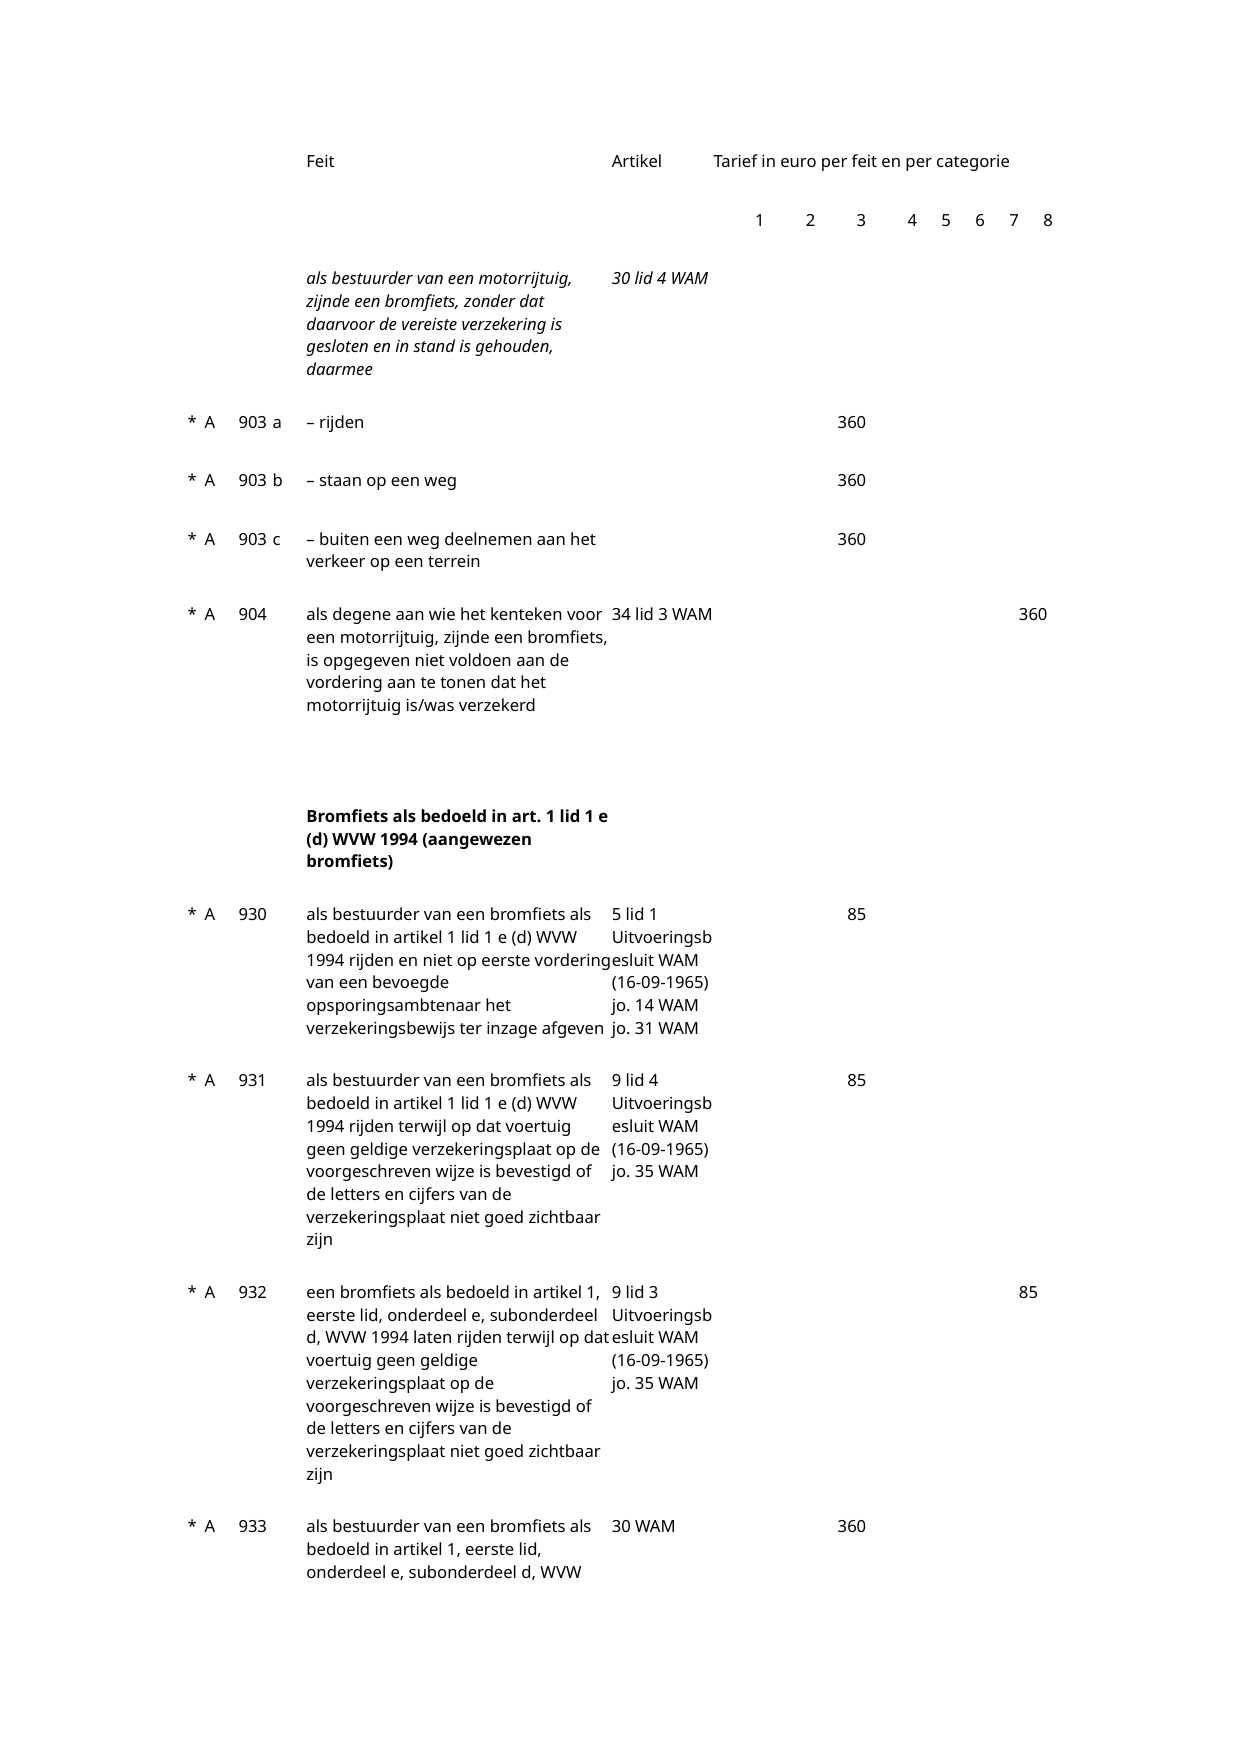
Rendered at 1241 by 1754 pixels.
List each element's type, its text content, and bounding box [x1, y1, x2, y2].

table_cell [951, 527, 985, 603]
table_cell [612, 746, 713, 805]
table_cell [951, 746, 985, 805]
table_cell 5 lid 1 Uitvoeringsbesluit WAM (16-09-1965) jo. 14 WAM jo. 31 WAM [612, 903, 713, 1069]
table_cell [612, 805, 713, 903]
table_cell [985, 903, 1019, 1069]
table_cell [866, 469, 917, 527]
table_cell [951, 1069, 985, 1281]
table_cell [866, 267, 917, 410]
table_cell [713, 805, 764, 903]
table_cell [985, 1281, 1019, 1515]
table_cell 360 [815, 469, 866, 527]
table_cell [272, 209, 306, 267]
table_cell [238, 209, 272, 267]
table_cell * [188, 410, 204, 469]
table_cell 6 [951, 209, 985, 267]
table_cell 7 [985, 209, 1019, 267]
table_cell 5 [917, 209, 951, 267]
table_cell 360 [815, 410, 866, 469]
table_cell [815, 603, 866, 746]
table_cell [272, 903, 306, 1069]
table_header [188, 150, 204, 208]
table_cell [713, 603, 764, 746]
table_cell A [204, 603, 238, 746]
table_cell 1 [713, 209, 764, 267]
table_cell [238, 746, 272, 805]
table_cell [272, 603, 306, 746]
table_cell [815, 267, 866, 410]
table_cell [815, 746, 866, 805]
table_cell [951, 1515, 985, 1583]
table_cell * [188, 1281, 204, 1515]
table_header [272, 150, 306, 208]
table_cell [917, 527, 951, 603]
table_cell * [188, 1069, 204, 1281]
table_cell A [204, 1515, 238, 1583]
table_cell [951, 410, 985, 469]
table_cell [951, 469, 985, 527]
table_cell * [188, 469, 204, 527]
table_cell * [188, 903, 204, 1069]
table_cell [764, 410, 815, 469]
table_cell [306, 746, 612, 805]
table_cell [1019, 746, 1053, 805]
table_cell 85 [815, 1069, 866, 1281]
table_cell A [204, 903, 238, 1069]
table_cell [985, 267, 1019, 410]
table_cell [764, 903, 815, 1069]
table_cell [764, 1515, 815, 1583]
table_cell als bestuurder van een bromfiets als bedoeld in artikel 1 lid 1 e (d) WVW 1994 rijden terwijl op dat voertuig geen geldige verzekeringsplaat op de voorgeschreven wijze is bevestigd of de letters en cijfers van de verzekeringsplaat niet goed zichtbaar zijn [306, 1069, 612, 1281]
table_cell [985, 410, 1019, 469]
table_cell [612, 469, 713, 527]
table_cell A [204, 469, 238, 527]
table_cell * [188, 527, 204, 603]
table_cell [306, 209, 612, 267]
table_cell 903 [238, 410, 272, 469]
table_cell [866, 527, 917, 603]
table_cell 85 [1019, 1281, 1053, 1515]
table_cell – rijden [306, 410, 612, 469]
table_cell [1019, 469, 1053, 527]
table_cell [985, 1515, 1019, 1583]
table_cell [815, 1281, 866, 1515]
table_cell [917, 1515, 951, 1583]
table_cell [951, 603, 985, 746]
table_cell [951, 903, 985, 1069]
table_cell 933 [238, 1515, 272, 1583]
table_cell [1019, 805, 1053, 903]
table_cell [204, 805, 238, 903]
table_cell [1019, 1515, 1053, 1583]
table_cell een bromfiets als bedoeld in artikel 1, eerste lid, onderdeel e, subonderdeel d, WVW 1994 laten rijden terwijl op dat voertuig geen geldige verzekeringsplaat op de voorgeschreven wijze is bevestigd of de letters en cijfers van de verzekeringsplaat niet goed zichtbaar zijn [306, 1281, 612, 1515]
table_cell [917, 903, 951, 1069]
table_cell [764, 1069, 815, 1281]
table_cell [204, 746, 238, 805]
table_cell [985, 603, 1019, 746]
table_cell [238, 267, 272, 410]
table_cell [612, 410, 713, 469]
table_cell [866, 603, 917, 746]
table_cell * [188, 603, 204, 746]
table_cell [917, 1069, 951, 1281]
table_cell [866, 903, 917, 1069]
table_cell 2 [764, 209, 815, 267]
table_cell [951, 805, 985, 903]
table_cell [917, 603, 951, 746]
table_cell [866, 746, 917, 805]
table_cell [713, 746, 764, 805]
table_cell [985, 746, 1019, 805]
table_cell 931 [238, 1069, 272, 1281]
table_cell [204, 209, 238, 267]
table_cell [1019, 1069, 1053, 1281]
table_cell [764, 746, 815, 805]
table_cell [951, 1281, 985, 1515]
table_cell 360 [815, 527, 866, 603]
table_cell [951, 267, 985, 410]
table_cell [866, 1281, 917, 1515]
table_header Artikel [612, 150, 713, 208]
table_cell als degene aan wie het kenteken voor een motorrijtuig, zijnde een bromfiets, is opgegeven niet voldoen aan de vordering aan te tonen dat het motorrijtuig is/was verzekerd [306, 603, 612, 746]
table_cell A [204, 1281, 238, 1515]
table_cell als bestuurder van een bromfiets als bedoeld in artikel 1 lid 1 e (d) WVW 1994 rijden en niet op eerste vordering van een bevoegde opsporingsambtenaar het verzekeringsbewijs ter inzage afgeven [306, 903, 612, 1069]
table_cell [713, 1281, 764, 1515]
table_cell 30 lid 4 WAM [612, 267, 713, 410]
table_cell [272, 1281, 306, 1515]
table_cell [238, 805, 272, 903]
table_cell [917, 1281, 951, 1515]
table_cell – buiten een weg deelnemen aan het verkeer op een terrein [306, 527, 612, 603]
table_cell [917, 410, 951, 469]
table_cell als bestuurder van een bromfiets als bedoeld in artikel 1, eerste lid, onderdeel e, subonderdeel d, WVW [306, 1515, 612, 1583]
table_cell [272, 1515, 306, 1583]
table_cell [713, 527, 764, 603]
table_cell [713, 1515, 764, 1583]
table_cell A [204, 1069, 238, 1281]
table_cell [764, 805, 815, 903]
table_cell 903 [238, 527, 272, 603]
table_cell [764, 1281, 815, 1515]
table_cell a [272, 410, 306, 469]
table_cell [917, 746, 951, 805]
table_cell [272, 267, 306, 410]
table_cell – staan op een weg [306, 469, 612, 527]
table_cell [985, 805, 1019, 903]
table_cell 30 WAM [612, 1515, 713, 1583]
table_cell [764, 267, 815, 410]
table_cell [188, 746, 204, 805]
table_cell [985, 527, 1019, 603]
table_cell [1019, 903, 1053, 1069]
table_cell 85 [815, 903, 866, 1069]
table_cell [612, 209, 713, 267]
table_cell [713, 469, 764, 527]
table_cell [612, 527, 713, 603]
table_cell 9 lid 3 Uitvoeringsbesluit WAM (16-09-1965) jo. 35 WAM [612, 1281, 713, 1515]
table_header Tarief in euro per feit en per categorie [713, 150, 1053, 208]
table_header Feit [306, 150, 612, 208]
table_cell [188, 209, 204, 267]
table_cell [713, 903, 764, 1069]
table_cell [272, 1069, 306, 1281]
table_header [238, 150, 272, 208]
table_cell [188, 267, 204, 410]
table_header [204, 150, 238, 208]
table_cell [272, 805, 306, 903]
table_cell 4 [866, 209, 917, 267]
table_cell [917, 469, 951, 527]
table_cell [917, 267, 951, 410]
table_cell [985, 1069, 1019, 1281]
table_cell 903 [238, 469, 272, 527]
table_cell [866, 1515, 917, 1583]
table_cell [713, 267, 764, 410]
table_cell als bestuurder van een motorrijtuig, zijnde een bromfiets, zonder dat daarvoor de vereiste verzekering is gesloten en in stand is gehouden, daarmee [306, 267, 612, 410]
table_cell [764, 603, 815, 746]
table_cell 360 [815, 1515, 866, 1583]
table_cell 34 lid 3 WAM [612, 603, 713, 746]
table_cell [188, 805, 204, 903]
table_cell 932 [238, 1281, 272, 1515]
table_cell [1019, 527, 1053, 603]
table_cell [713, 1069, 764, 1281]
table_cell [866, 805, 917, 903]
table_cell [204, 267, 238, 410]
table_cell [713, 410, 764, 469]
table_cell [1019, 410, 1053, 469]
table_cell b [272, 469, 306, 527]
table_cell 360 [1019, 603, 1053, 746]
table_cell [764, 469, 815, 527]
table_cell [866, 410, 917, 469]
table_cell [815, 805, 866, 903]
table_cell A [204, 527, 238, 603]
table_cell [985, 469, 1019, 527]
table_cell c [272, 527, 306, 603]
table_cell [764, 527, 815, 603]
table_cell [1019, 267, 1053, 410]
table_cell * [188, 1515, 204, 1583]
table_cell 8 [1019, 209, 1053, 267]
table_cell Bromfiets als bedoeld in art. 1 lid 1 e (d) WVW 1994 (aangewezen bromfiets) [306, 805, 612, 903]
table_cell 904 [238, 603, 272, 746]
table_cell 930 [238, 903, 272, 1069]
table_cell [917, 805, 951, 903]
table_cell [866, 1069, 917, 1281]
table_cell 3 [815, 209, 866, 267]
table_cell [272, 746, 306, 805]
table_cell A [204, 410, 238, 469]
table_cell 9 lid 4 Uitvoeringsbesluit WAM (16-09-1965) jo. 35 WAM [612, 1069, 713, 1281]
